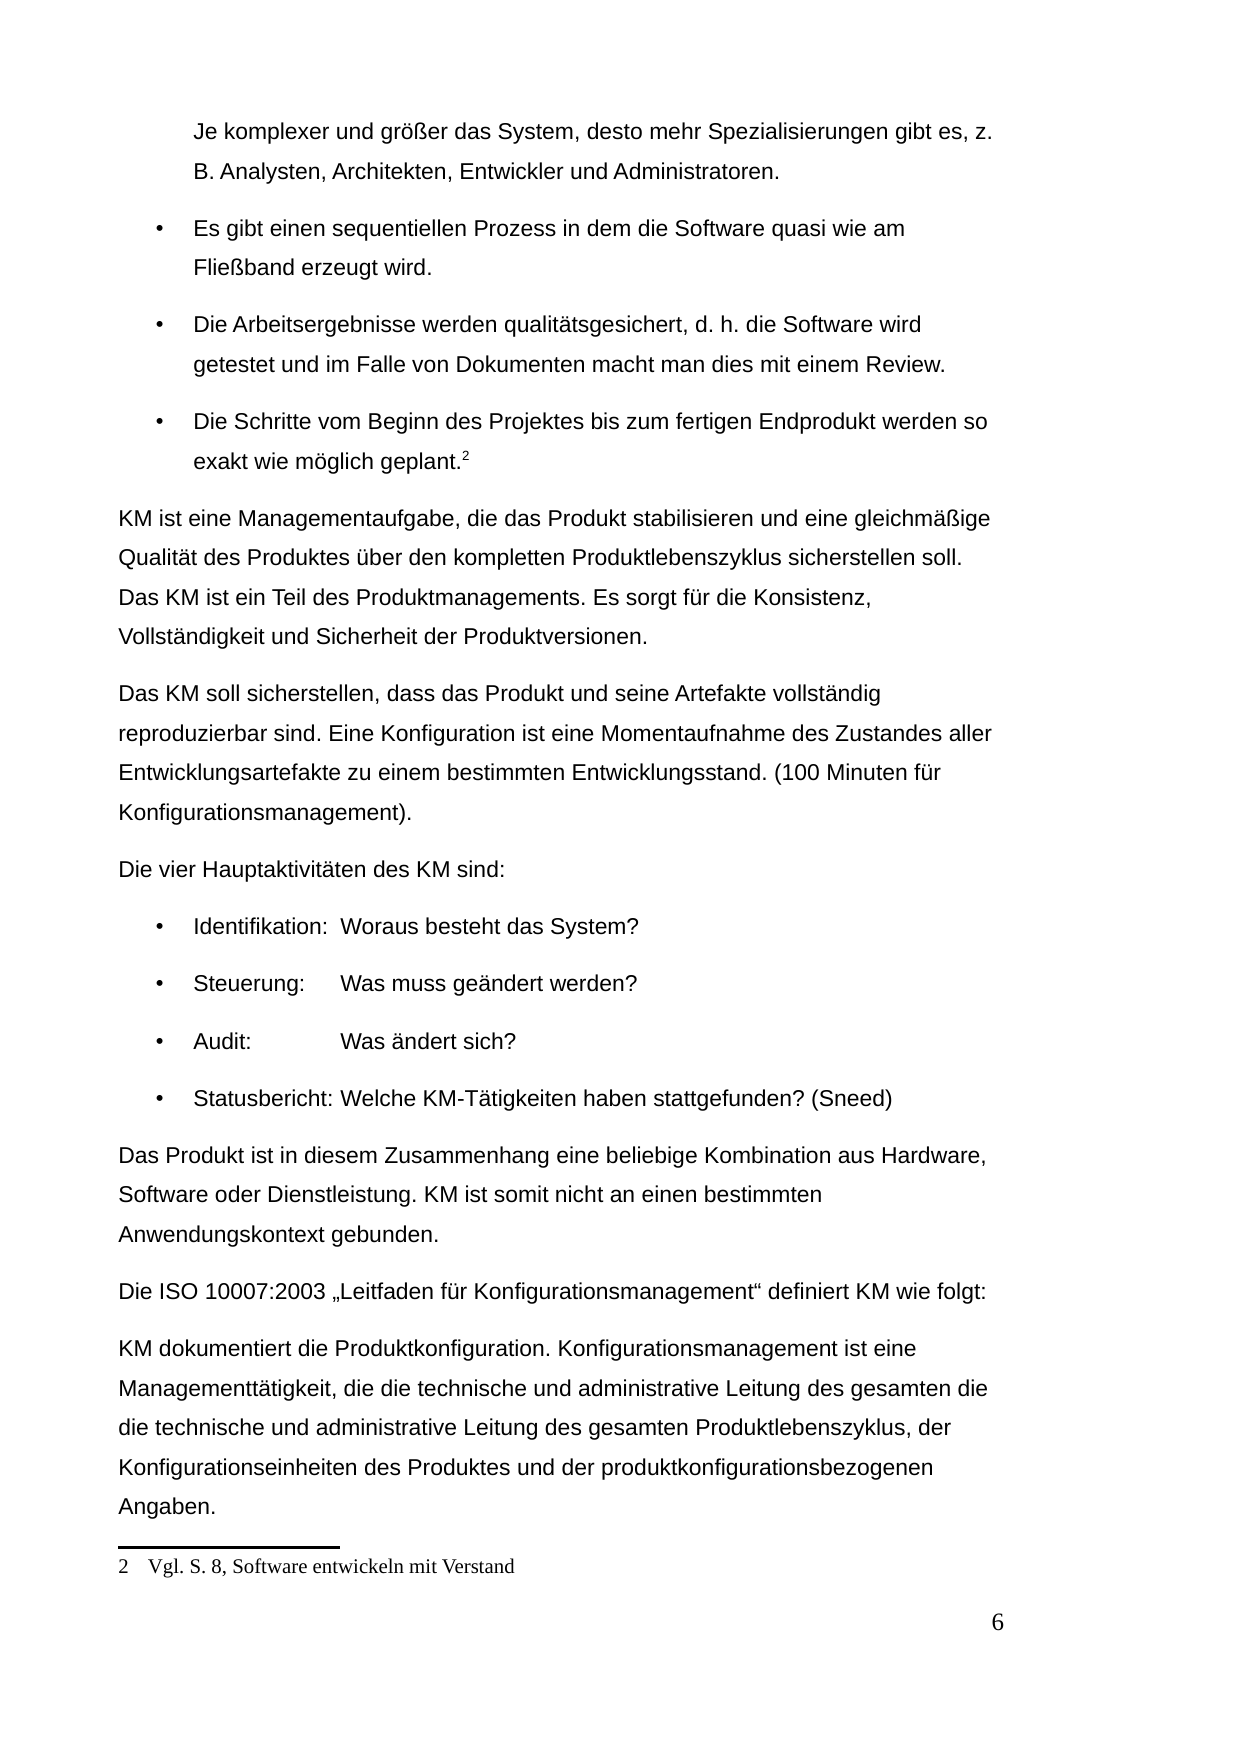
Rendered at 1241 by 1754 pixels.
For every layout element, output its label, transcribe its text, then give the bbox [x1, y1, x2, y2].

text Das Produkt ist in diesem Zusammenhang eine beliebige Kombination aus Hardware, Software oder Dienstleistung. KM ist somit nicht an einen bestimmten Anwendungskontext gebunden. [118, 1142, 1004, 1247]
text KM ist eine Managementaufgabe, die das Produkt stabilisieren und eine gleichmäßige Qualität des Produktes über den kompletten Produktlebenszyklus sicherstellen soll. Das KM ist ein Teil des Produktmanagements. Es sorgt für die Konsistenz, Vollständigkeit und Sicherheit der Produktversionen. [118, 505, 1004, 649]
text Das KM soll sicherstellen, dass das Produkt und seine Artefakte vollständig reproduzierbar sind. Eine Konfiguration ist eine Momentaufnahme des Zustandes aller Entwicklungsartefakte zu einem bestimmten Entwicklungsstand. (100 Minuten für Konfigurationsmanagement). [118, 680, 1004, 825]
list Die Arbeitsergebnisse werden qualitätsgesichert, d. h. die Software wird getestet und im Falle von Dokumenten macht man dies mit einem Review. [156, 311, 1004, 377]
list Statusbericht: Welche KM-Tätigkeiten haben stattgefunden? (Sneed) [156, 1085, 1004, 1111]
list Identifikation: Woraus besteht das System? [156, 913, 1004, 939]
text KM dokumentiert die Produktkonfiguration. Konfigurationsmanagement ist eine Managementtätigkeit, die die technische und administrative Leitung des gesamten die die technische und administrative Leitung des gesamten Produktlebenszyklus, der Konfigurationseinheiten des Produktes und der produktkonfigurationsbezogenen Angaben. [118, 1335, 1004, 1519]
list Die Schritte vom Beginn des Projektes bis zum fertigen Endprodukt werden so exakt wie möglich geplant. [156, 408, 1004, 474]
text Die vier Hauptaktivitäten des KM sind: [118, 856, 1004, 882]
list Vgl. S. 8, Software entwickeln mit Verstand [118, 1553, 1004, 1578]
list Steuerung: Was muss geändert werden? [156, 970, 1004, 997]
list Je komplexer und größer das System, desto mehr Spezialisierungen gibt es, z. B. Analysten, Architekten, Entwickler und Administratoren. [156, 118, 1004, 184]
list Es gibt einen sequentiellen Prozess in dem die Software quasi wie am Fließband erzeugt wird. [156, 215, 1004, 281]
text Die ISO 10007:2003 „Leitfaden für Konfigurationsmanagement“ definiert KM wie folgt: [118, 1278, 1004, 1304]
list Audit: Was ändert sich? [156, 1028, 1004, 1054]
